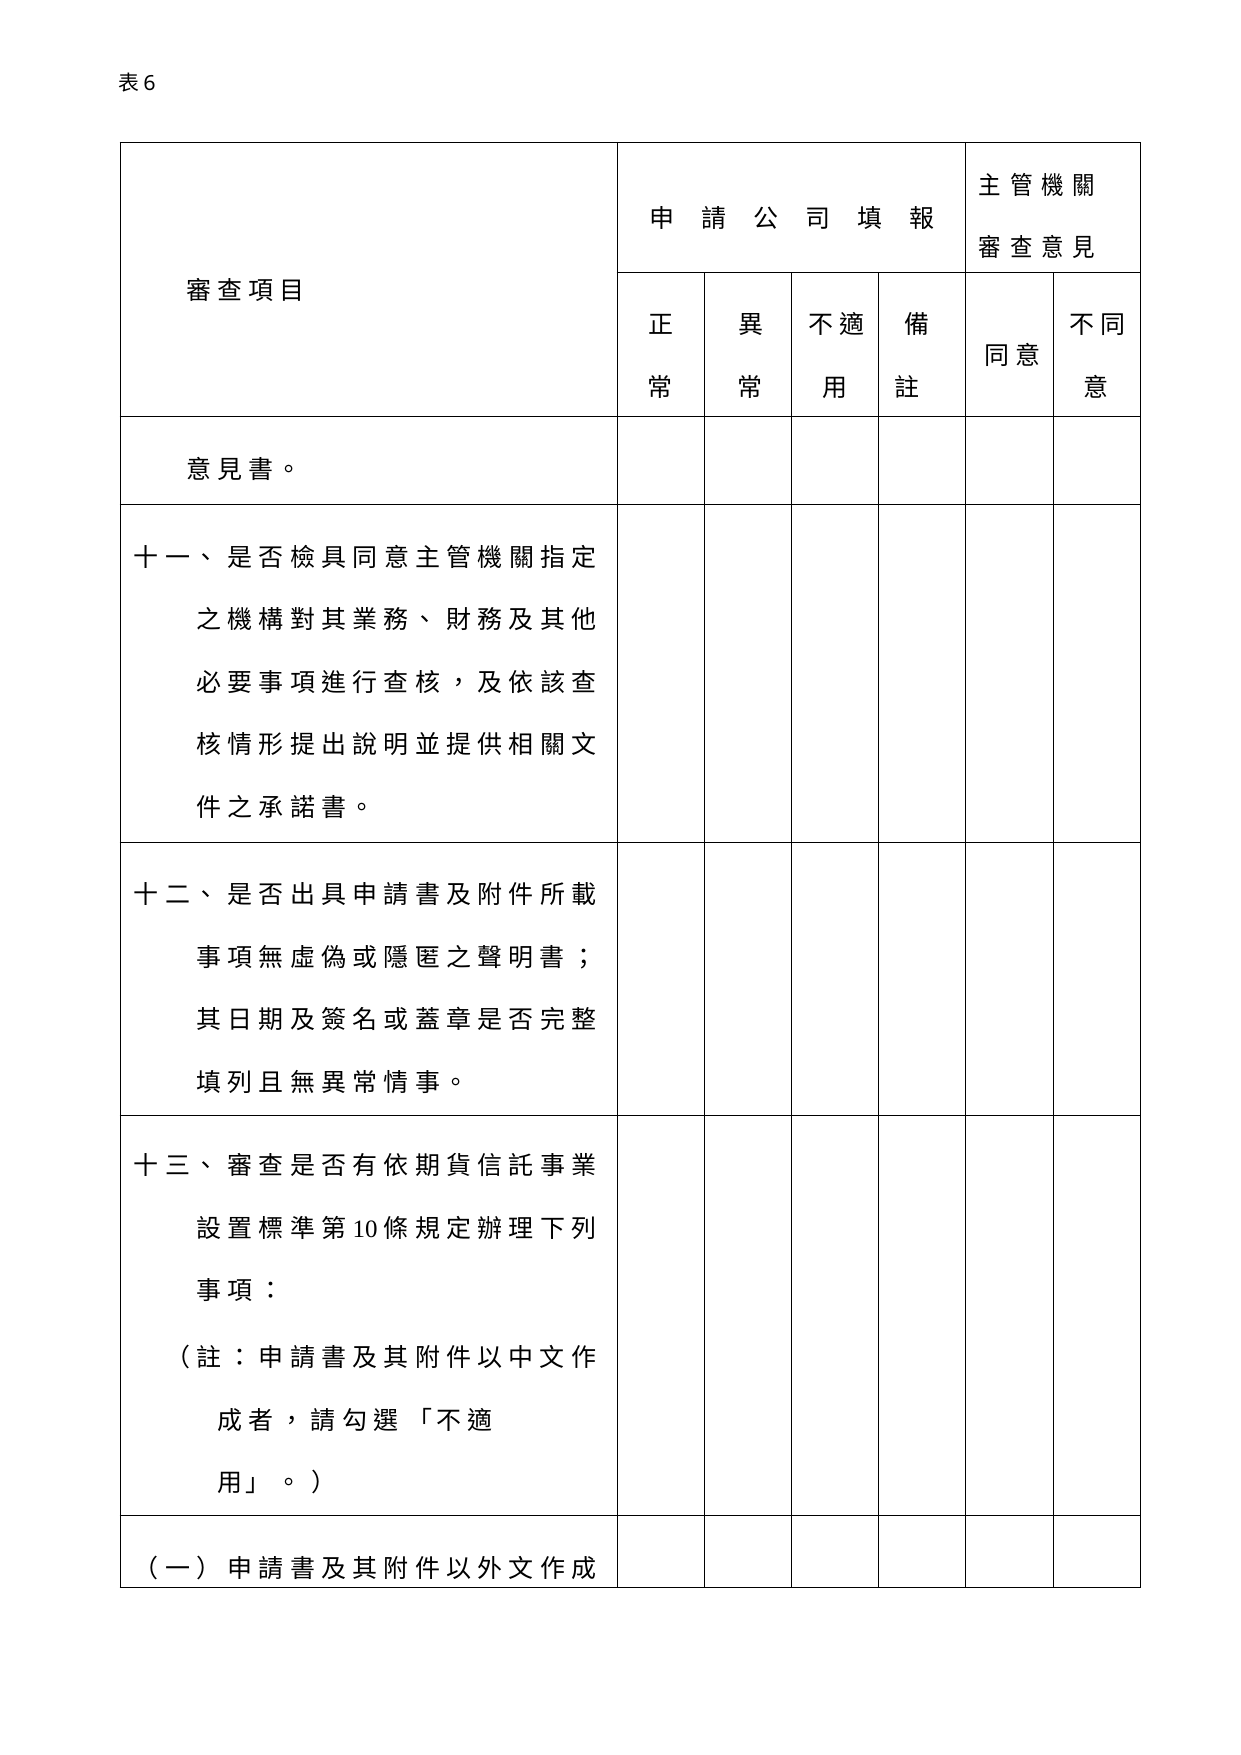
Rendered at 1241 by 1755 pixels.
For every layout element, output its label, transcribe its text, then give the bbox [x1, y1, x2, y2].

table_cell [705, 505, 791, 842]
table_cell [879, 843, 965, 1115]
table_cell [966, 417, 1053, 504]
table_cell [618, 843, 704, 1115]
table_cell 十三、審查是否有依期貨信託事業設置標準第10條規定辦理下列事項： （註：申請書及其附件以中文作成者，請勾選「不適用」。） [121, 1116, 617, 1515]
table_cell （一）申請書及其附件以外文作成 [121, 1516, 617, 1587]
table_cell [1054, 1516, 1140, 1587]
table_header 審查項目 [121, 143, 617, 416]
table_cell 意見書。 [121, 417, 617, 504]
table_cell 不同意 [1054, 273, 1140, 416]
table_cell [879, 1116, 965, 1515]
table_cell [879, 417, 965, 504]
table_cell [705, 417, 791, 504]
table_cell [1054, 417, 1140, 504]
table_cell [966, 505, 1053, 842]
table_cell [618, 417, 704, 504]
table_cell [705, 843, 791, 1115]
table_cell [879, 505, 965, 842]
table_cell [966, 843, 1053, 1115]
table_cell 備 註 [879, 273, 965, 416]
table_cell 十二、是否出具申請書及附件所載事項無虛偽或隱匿之聲明書；其日期及簽名或蓋章是否完整填列且無異常情事。 [121, 843, 617, 1115]
table_cell [618, 505, 704, 842]
table_cell [792, 843, 878, 1115]
table_cell [1054, 505, 1140, 842]
table_cell [966, 1516, 1053, 1587]
table_cell 同意 [966, 273, 1053, 416]
table_cell 不適用 [792, 273, 878, 416]
table_cell [879, 1516, 965, 1587]
table_cell [966, 1116, 1053, 1515]
table_cell [1054, 843, 1140, 1115]
table_header 主管機關 審查意見 [966, 143, 1140, 272]
table_header 申 請 公 司 填 報 [618, 143, 965, 272]
table_cell 異 常 [705, 273, 791, 416]
table_cell [792, 1516, 878, 1587]
table_cell [792, 1116, 878, 1515]
table_cell 正 常 [618, 273, 704, 416]
table_cell [618, 1516, 704, 1587]
table_cell [792, 505, 878, 842]
table_cell 十一、是否檢具同意主管機關指定之機構對其業務、財務及其他必要事項進行查核，及依該查核情形提出說明並提供相關文件之承諾書。 [121, 505, 617, 842]
table_cell [618, 1116, 704, 1515]
table_cell [705, 1116, 791, 1515]
table_cell [705, 1516, 791, 1587]
table_cell [792, 417, 878, 504]
table_cell [1054, 1116, 1140, 1515]
